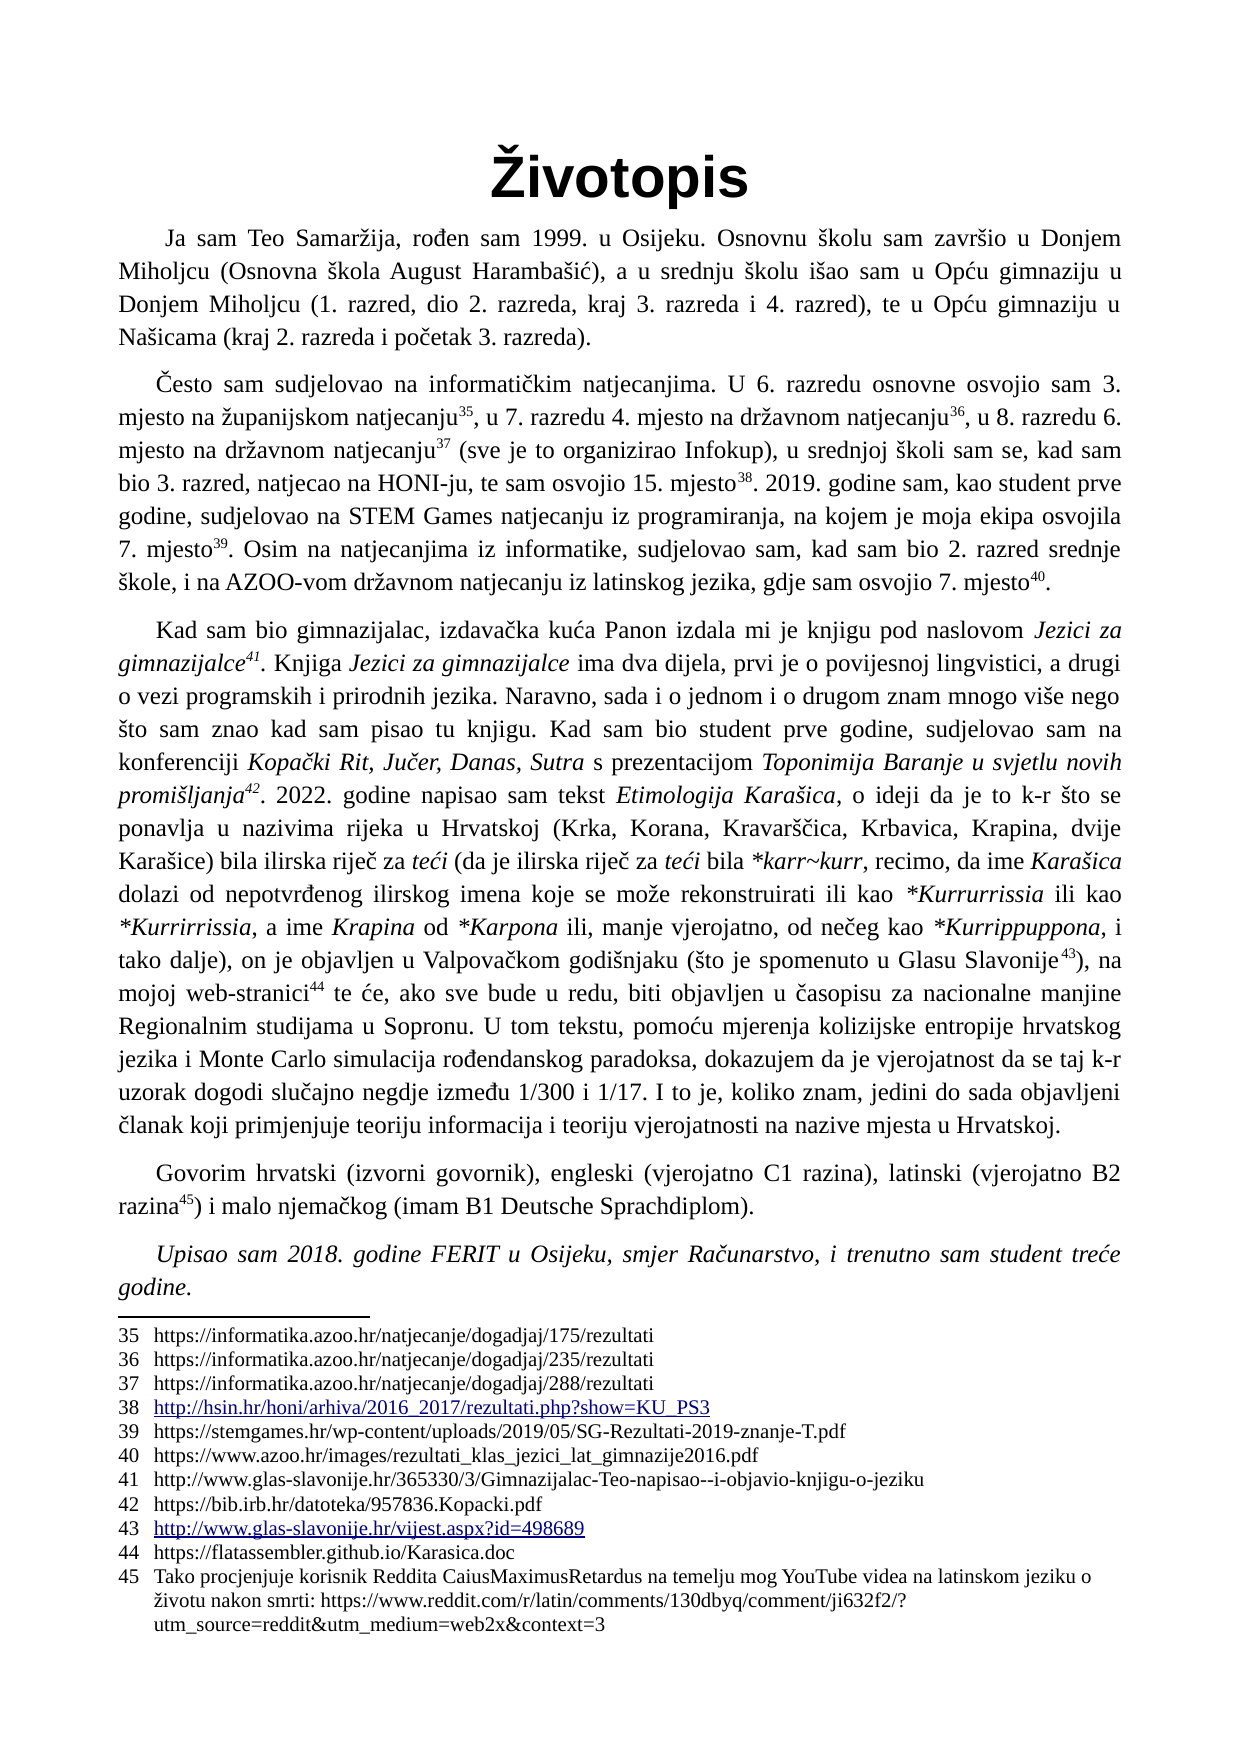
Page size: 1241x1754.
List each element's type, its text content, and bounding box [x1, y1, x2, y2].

text https://www.azoo.hr/images/rezultati_klas_jezici_lat_gimnazije2016.pdf [118, 1443, 1122, 1467]
text http://www.glas-slavonije.hr/365330/3/Gimnazijalac-Teo-napisao--i-objavio-knjigu-o-jeziku [118, 1467, 1122, 1491]
text https://bib.irb.hr/datoteka/957836.Kopacki.pdf [118, 1491, 1122, 1516]
text Kad sam bio gimnazijalac, izdavačka kuća Panon izdala mi je knjigu pod naslovom Jezici za gimnazijalce. Knjiga Jezici za gimnazijalce ima dva dijela, prvi je o povijesnoj lingvistici, a drugi o vezi programskih i prirodnih jezika. Naravno, sada i o jednom i o drugom znam mnogo više nego što sam znao kad sam pisao tu knjigu. Kad sam bio student prve godine, sudjelovao sam na konferenciji Kopački Rit, Jučer, Danas, Sutra s prezentacijom Toponimija Baranje u svjetlu novih promišljanja. 2022. godine napisao sam tekst Etimologija Karašica, o ideji da je to k-r što se ponavlja u nazivima rijeka u Hrvatskoj (Krka, Korana, Kravarščica, Krbavica, Krapina, dvije Karašice) bila ilirska riječ za teći (da je ilirska riječ za teći bila *karr~kurr, recimo, da ime Karašica dolazi od nepotvrđenog ilirskog imena koje se može rekonstruirati ili kao *Kurrurrissia ili kao *Kurrirrissia, a ime Krapina od *Karpona ili, manje vjerojatno, od nečeg kao *Kurrippuppona, i tako dalje), on je objavljen u Valpovačkom godišnjaku (što je spomenuto u Glasu Slavonije), na mojoj web-stranici te će, ako sve bude u redu, biti objavljen u časopisu za nacionalne manjine Regionalnim studijama u Sopronu. U tom tekstu, pomoću mjerenja kolizijske entropije hrvatskog jezika i Monte Carlo simulacija rođendanskog paradoksa, dokazujem da je vjerojatnost da se taj k-r uzorak dogodi slučajno negdje između 1/300 i 1/17. I to je, koliko znam, jedini do sada objavljeni članak koji primjenjuje teoriju informacija i teoriju vjerojatnosti na nazive mjesta u Hrvatskoj. [118, 615, 1122, 1139]
title Životopis [118, 143, 1122, 210]
text https://informatika.azoo.hr/natjecanje/dogadjaj/175/rezultati [118, 1323, 1122, 1347]
text Ja sam Teo Samaržija, rođen sam 1999. u Osijeku. Osnovnu školu sam završio u Donjem Miholjcu (Osnovna škola August Harambašić), a u srednju školu išao sam u Opću gimnaziju u Donjem Miholjcu (1. razred, dio 2. razreda, kraj 3. razreda i 4. razred), te u Opću gimnaziju u Našicama (kraj 2. razreda i početak 3. razreda). [118, 223, 1122, 351]
text Govorim hrvatski (izvorni govornik), engleski (vjerojatno C1 razina), latinski (vjerojatno B2 razina) i malo njemačkog (imam B1 Deutsche Sprachdiplom). [118, 1158, 1122, 1220]
text http://hsin.hr/honi/arhiva/2016_2017/rezultati.php?show=KU_PS3 [118, 1395, 1122, 1419]
text Često sam sudjelovao na informatičkim natjecanjima. U 6. razredu osnovne osvojio sam 3. mjesto na županijskom natjecanju, u 7. razredu 4. mjesto na državnom natjecanju, u 8. razredu 6. mjesto na državnom natjecanju (sve je to organizirao Infokup), u srednjoj školi sam se, kad sam bio 3. razred, natjecao na HONI-ju, te sam osvojio 15. mjesto. 2019. godine sam, kao student prve godine, sudjelovao na STEM Games natjecanju iz programiranja, na kojem je moja ekipa osvojila 7. mjesto. Osim na natjecanjima iz informatike, sudjelovao sam, kad sam bio 2. razred srednje škole, i na AZOO-vom državnom natjecanju iz latinskog jezika, gdje sam osvojio 7. mjesto. [118, 369, 1122, 596]
text Tako procjenjuje korisnik Reddita CaiusMaximusRetardus na temelju mog YouTube videa na latinskom jeziku o životu nakon smrti: https://www.reddit.com/r/latin/comments/130dbyq/comment/ji632f2/?utm_source=reddit&utm_medium=web2x&context=3 [118, 1564, 1122, 1636]
text https://stemgames.hr/wp-content/uploads/2019/05/SG-Rezultati-2019-znanje-T.pdf [118, 1419, 1122, 1443]
text https://informatika.azoo.hr/natjecanje/dogadjaj/288/rezultati [118, 1371, 1122, 1395]
text https://informatika.azoo.hr/natjecanje/dogadjaj/235/rezultati [118, 1347, 1122, 1371]
text https://flatassembler.github.io/Karasica.doc [118, 1539, 1122, 1564]
text Upisao sam 2018. godine FERIT u Osijeku, smjer Računarstvo, i trenutno sam student treće godine. [118, 1239, 1122, 1300]
text http://www.glas-slavonije.hr/vijest.aspx?id=498689 [118, 1516, 1122, 1539]
